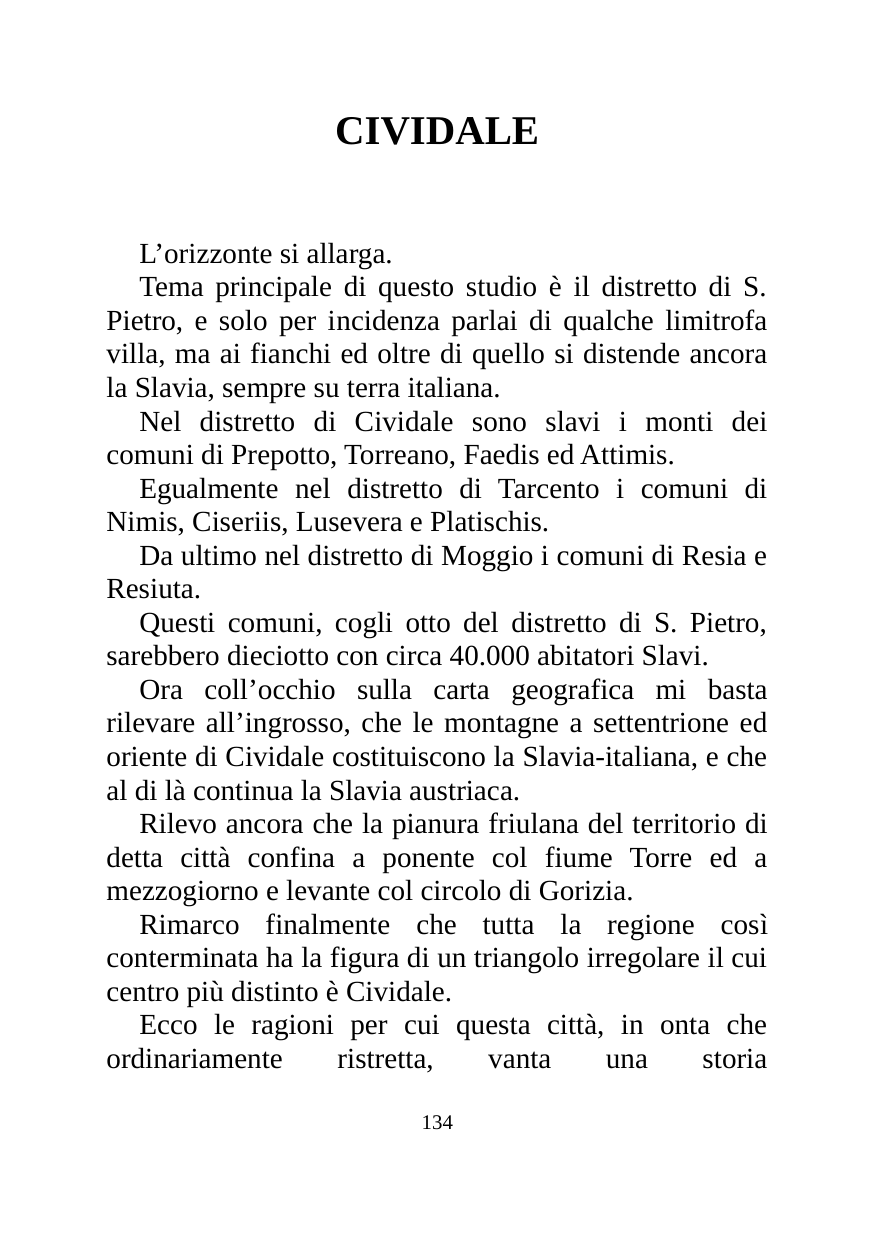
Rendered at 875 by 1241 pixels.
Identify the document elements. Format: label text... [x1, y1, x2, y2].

subtitle CIVIDALE [106, 106, 768, 153]
text Ora coll’occhio sulla carta geografica mi basta rilevare all’ingrosso, che le montagne a settentrione ed oriente di Cividale costituiscono la Slavia-italiana, e che al di là continua la Slavia austriaca. [106, 672, 768, 806]
text Egualmente nel distretto di Tarcento i comuni di Nimis, Ciseriis, Lusevera e Platischis. [106, 471, 768, 538]
text Ecco le ragioni per cui questa città, in onta che ordinariamente ristretta, vanta una storia [106, 1007, 768, 1074]
text Nel distretto di Cividale sono slavi i monti dei comuni di Prepotto, Torreano, Faedis ed Attimis. [106, 404, 768, 471]
text L’orizzonte si allarga. [106, 236, 768, 269]
text Rimarco finalmente che tutta la regione così conterminata ha la figura di un triangolo irregolare il cui centro più distinto è Cividale. [106, 907, 768, 1007]
text Da ultimo nel distretto di Moggio i comuni di Resia e Resiuta. [106, 538, 768, 605]
text Tema principale di questo studio è il distretto di S. Pietro, e solo per incidenza parlai di qualche limitrofa villa, ma ai fianchi ed oltre di quello si distende ancora la Slavia, sempre su terra italiana. [106, 269, 768, 404]
text Questi comuni, cogli otto del distretto di S. Pietro, sarebbero dieciotto con circa 40.000 abitatori Slavi. [106, 605, 768, 672]
text Rilevo ancora che la pianura friulana del territorio di detta città confina a ponente col fiume Torre ed a mezzogiorno e levante col circolo di Gorizia. [106, 806, 768, 907]
